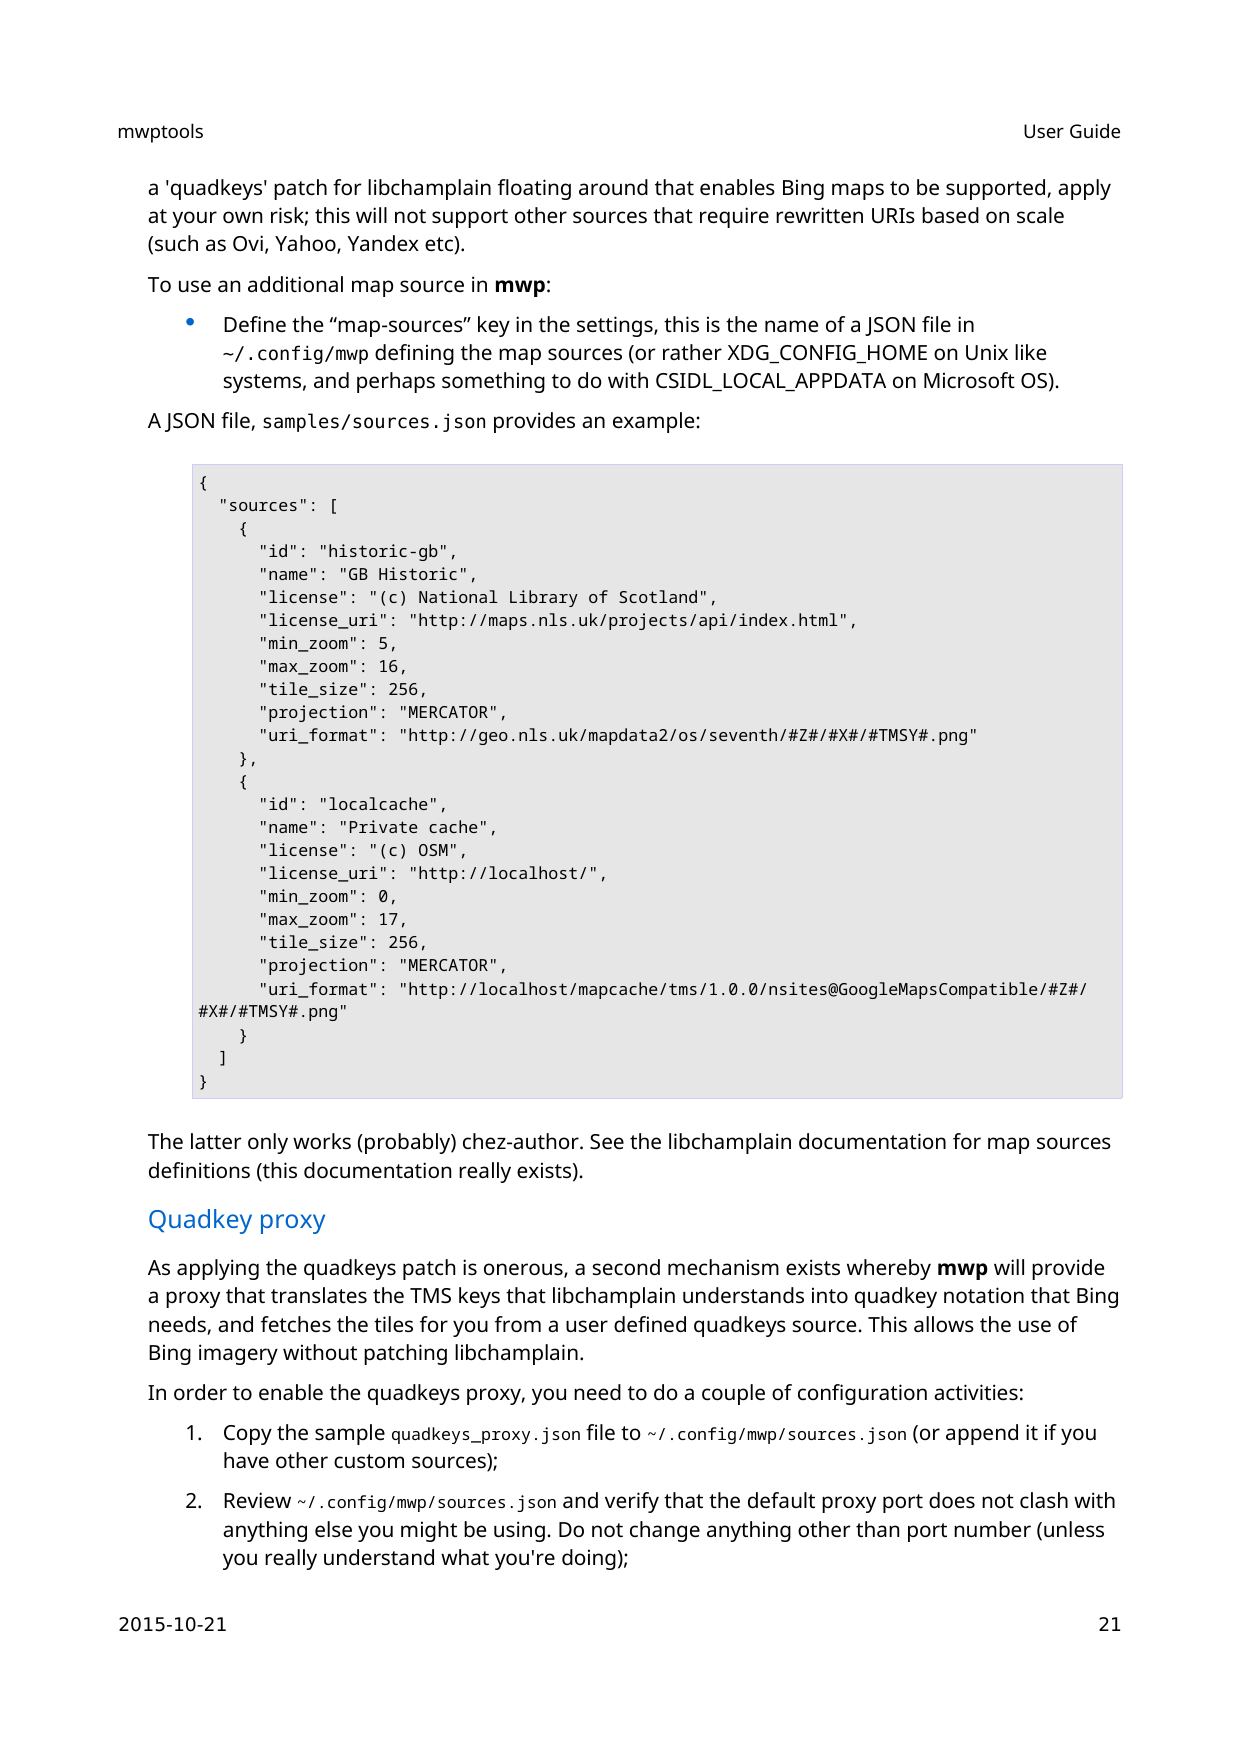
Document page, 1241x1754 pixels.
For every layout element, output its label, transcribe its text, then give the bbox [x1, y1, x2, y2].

text "sources": [ [193, 487, 1122, 510]
subtitle Quadkey proxy [148, 1202, 1122, 1236]
text } [193, 1063, 1122, 1098]
text "license_uri": "http://localhost/", [193, 856, 1122, 879]
text "name": "GB Historic", [193, 556, 1122, 579]
text As applying the quadkeys patch is onerous, a second mechanism exists whereby mwp will provide a proxy that translates the TMS keys that libchamplain understands into quadkey notation that Bing needs, and fetches the tiles for you from a user defined quadkeys source. This allows the use of Bing imagery without patching libchamplain. [148, 1253, 1122, 1366]
text { [193, 510, 1122, 533]
text The latter only works (probably) chez-author. See the libchamplain documentation for map sources definitions (this documentation really exists). [148, 1127, 1122, 1184]
text { [193, 764, 1122, 787]
text "min_zoom": 5, [193, 626, 1122, 648]
text "license_uri": "http://maps.nls.uk/projects/api/index.html", [193, 602, 1122, 626]
text } [193, 1017, 1122, 1040]
text "max_zoom": 16, [193, 648, 1122, 672]
text "uri_format": "http://localhost/mapcache/tms/1.0.0/nsites@GoogleMapsCompatible/#Z#/#X#/#TMSY#.png" [193, 971, 1122, 1017]
text "license": "(c) OSM", [193, 833, 1122, 856]
text a 'quadkeys' patch for libchamplain floating around that enables Bing maps to be supported, apply at your own risk; this will not support other sources that require rewritten URIs based on scale (such as Ovi, Yahoo, Yandex etc). [148, 173, 1122, 258]
list Copy the sample quadkeys_proxy.json file to ~/.config/mwp/sources.json (or append it if you have other custom sources); [185, 1418, 1122, 1475]
text { [193, 465, 1122, 487]
text ] [193, 1040, 1122, 1063]
text "uri_format": "http://geo.nls.uk/mapdata2/os/seventh/#Z#/#X#/#TMSY#.png" [193, 718, 1122, 741]
text A JSON file, samples/sources.json provides an example: [148, 407, 1122, 435]
text In order to enable the quadkeys proxy, you need to do a couple of configuration activities: [148, 1378, 1122, 1406]
text "projection": "MERCATOR", [193, 948, 1122, 971]
text "projection": "MERCATOR", [193, 694, 1122, 718]
text To use an additional map source in mwp: [148, 270, 1122, 298]
text "min_zoom": 0, [193, 879, 1122, 902]
list Review ~/.config/mwp/sources.json and verify that the default proxy port does not clash with anything else you might be using. Do not change anything other than port number (unless you really understand what you're doing); [185, 1487, 1122, 1571]
text "id": "localcache", [193, 787, 1122, 810]
text "max_zoom": 17, [193, 902, 1122, 925]
list Define the “map-sources” key in the settings, this is the name of a JSON file in ~/.config/mwp defining the map sources (or rather XDG_CONFIG_HOME on Unix like systems, and perhaps something to do with CSIDL_LOCAL_APPDATA on Microsoft OS). [185, 310, 1122, 395]
text "name": "Private cache", [193, 810, 1122, 833]
text "tile_size": 256, [193, 672, 1122, 694]
text }, [193, 741, 1122, 764]
text "tile_size": 256, [193, 925, 1122, 948]
text "id": "historic-gb", [193, 533, 1122, 556]
text "license": "(c) National Library of Scotland", [193, 579, 1122, 602]
